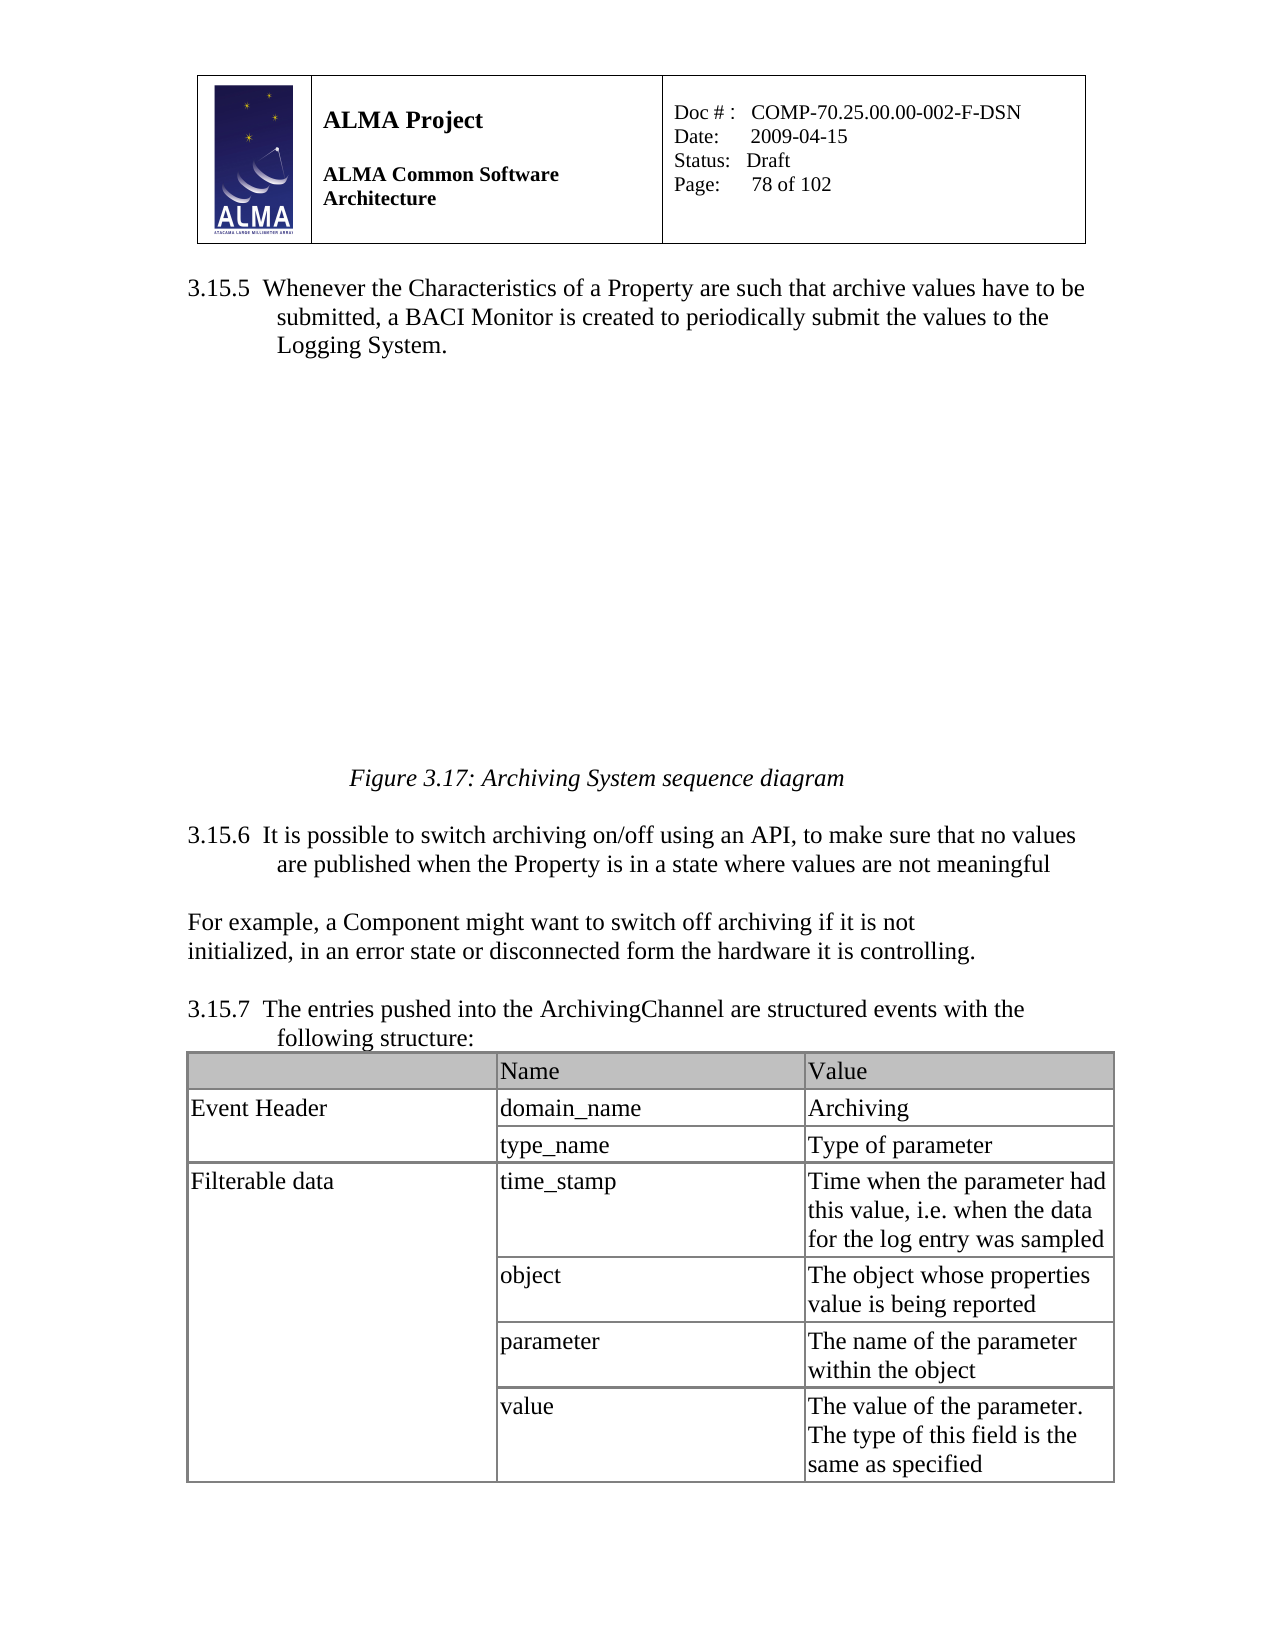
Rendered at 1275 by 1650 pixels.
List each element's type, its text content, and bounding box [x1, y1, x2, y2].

table_cell The value of the parameter. The type of this field is the same as specified [806, 1389, 1113, 1481]
table_cell time_stamp [498, 1164, 804, 1256]
table_cell object [498, 1258, 804, 1321]
table_header [189, 1054, 496, 1088]
table_cell Type of parameter [806, 1127, 1113, 1161]
picture [214, 85, 293, 235]
subtitle The entries pushed into the ArchivingChannel are structured events with the following structure: [187, 994, 1087, 1051]
table_cell Filterable data [189, 1164, 496, 1481]
table_cell Archiving [806, 1090, 1113, 1125]
subtitle It is possible to switch archiving on/off using an API, to make sure that no values are published when the Property is in a state where values are not meaningful [187, 821, 1087, 878]
table_cell Time when the parameter had this value, i.e. when the data for the log entry was sampled [806, 1164, 1113, 1256]
table_header Name [498, 1054, 804, 1088]
text Figure 3.17: Archiving System sequence diagram [187, 388, 1012, 791]
table_cell Event Header [189, 1090, 496, 1161]
table_cell value [498, 1389, 804, 1481]
text For example, a Component might want to switch off archiving if it is not initialized, in an error state or disconnected form the hardware it is controlling. [187, 907, 1012, 965]
table_cell type_name [498, 1127, 804, 1161]
table_cell The name of the parameter within the object [806, 1323, 1113, 1386]
table_cell domain_name [498, 1090, 804, 1125]
table_cell parameter [498, 1323, 804, 1386]
table_cell The object whose properties value is being reported [806, 1258, 1113, 1321]
table_header Value [806, 1054, 1113, 1088]
subtitle Whenever the Characteristics of a Property are such that archive values have to be submitted, a BACI Monitor is created to periodically submit the values to the Logging System. [187, 273, 1087, 359]
